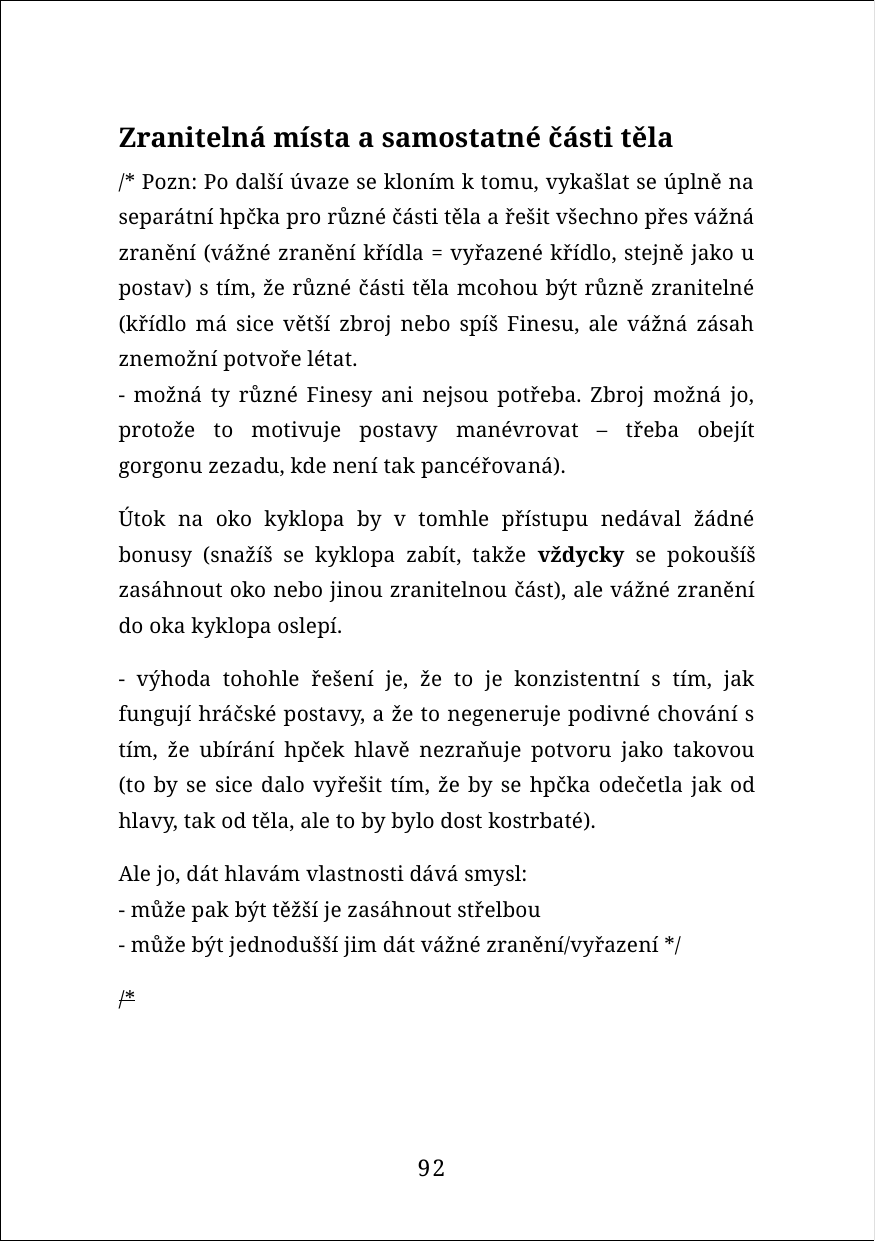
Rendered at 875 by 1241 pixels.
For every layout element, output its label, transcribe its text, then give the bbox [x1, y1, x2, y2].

text /* [118, 984, 756, 1012]
text /* Pozn: Po další úvaze se kloním k tomu, vykašlat se úplně na separátní hpčka pro různé části těla a řešit všechno přes vážná zranění (vážné zranění křídla = vyřazené křídlo, stejně jako u postav) s tím, že různé části těla mcohou být různě zranitelné (křídlo má sice větší zbroj nebo spíš Finesu, ale vážná zásah znemožní potvoře létat. - možná ty různé Finesy ani nejsou potřeba. Zbroj možná jo, protože to motivuje postavy manévrovat – třeba obejít gorgonu zezadu, kde není tak pancéřovaná). [118, 167, 756, 479]
text Ale jo, dát hlavám vlastnosti dává smysl: - může pak být těžší je zasáhnout střelbou - může být jednodušší jim dát vážné zranění/vyřazení */ [118, 859, 756, 959]
text Útok na oko kyklopa by v tomhle přístupu nedával žádné bonusy (snažíš se kyklopa zabít, takže vždycky se pokoušíš zasáhnout oko nebo jinou zranitelnou část), ale vážné zranění do oka kyklopa oslepí. [118, 504, 756, 639]
subtitle Zranitelná místa a samostatné části těla [118, 118, 756, 155]
text - výhoda tohohle řešení je, že to je konzistentní s tím, jak fungují hráčské postavy, a že to negeneruje podivné chování s tím, že ubírání hpček hlavě nezraňuje potvoru jako takovou (to by se sice dalo vyřešit tím, že by se hpčka odečetla jak od hlavy, tak od těla, ale to by bylo dost kostrbaté). [118, 664, 756, 834]
